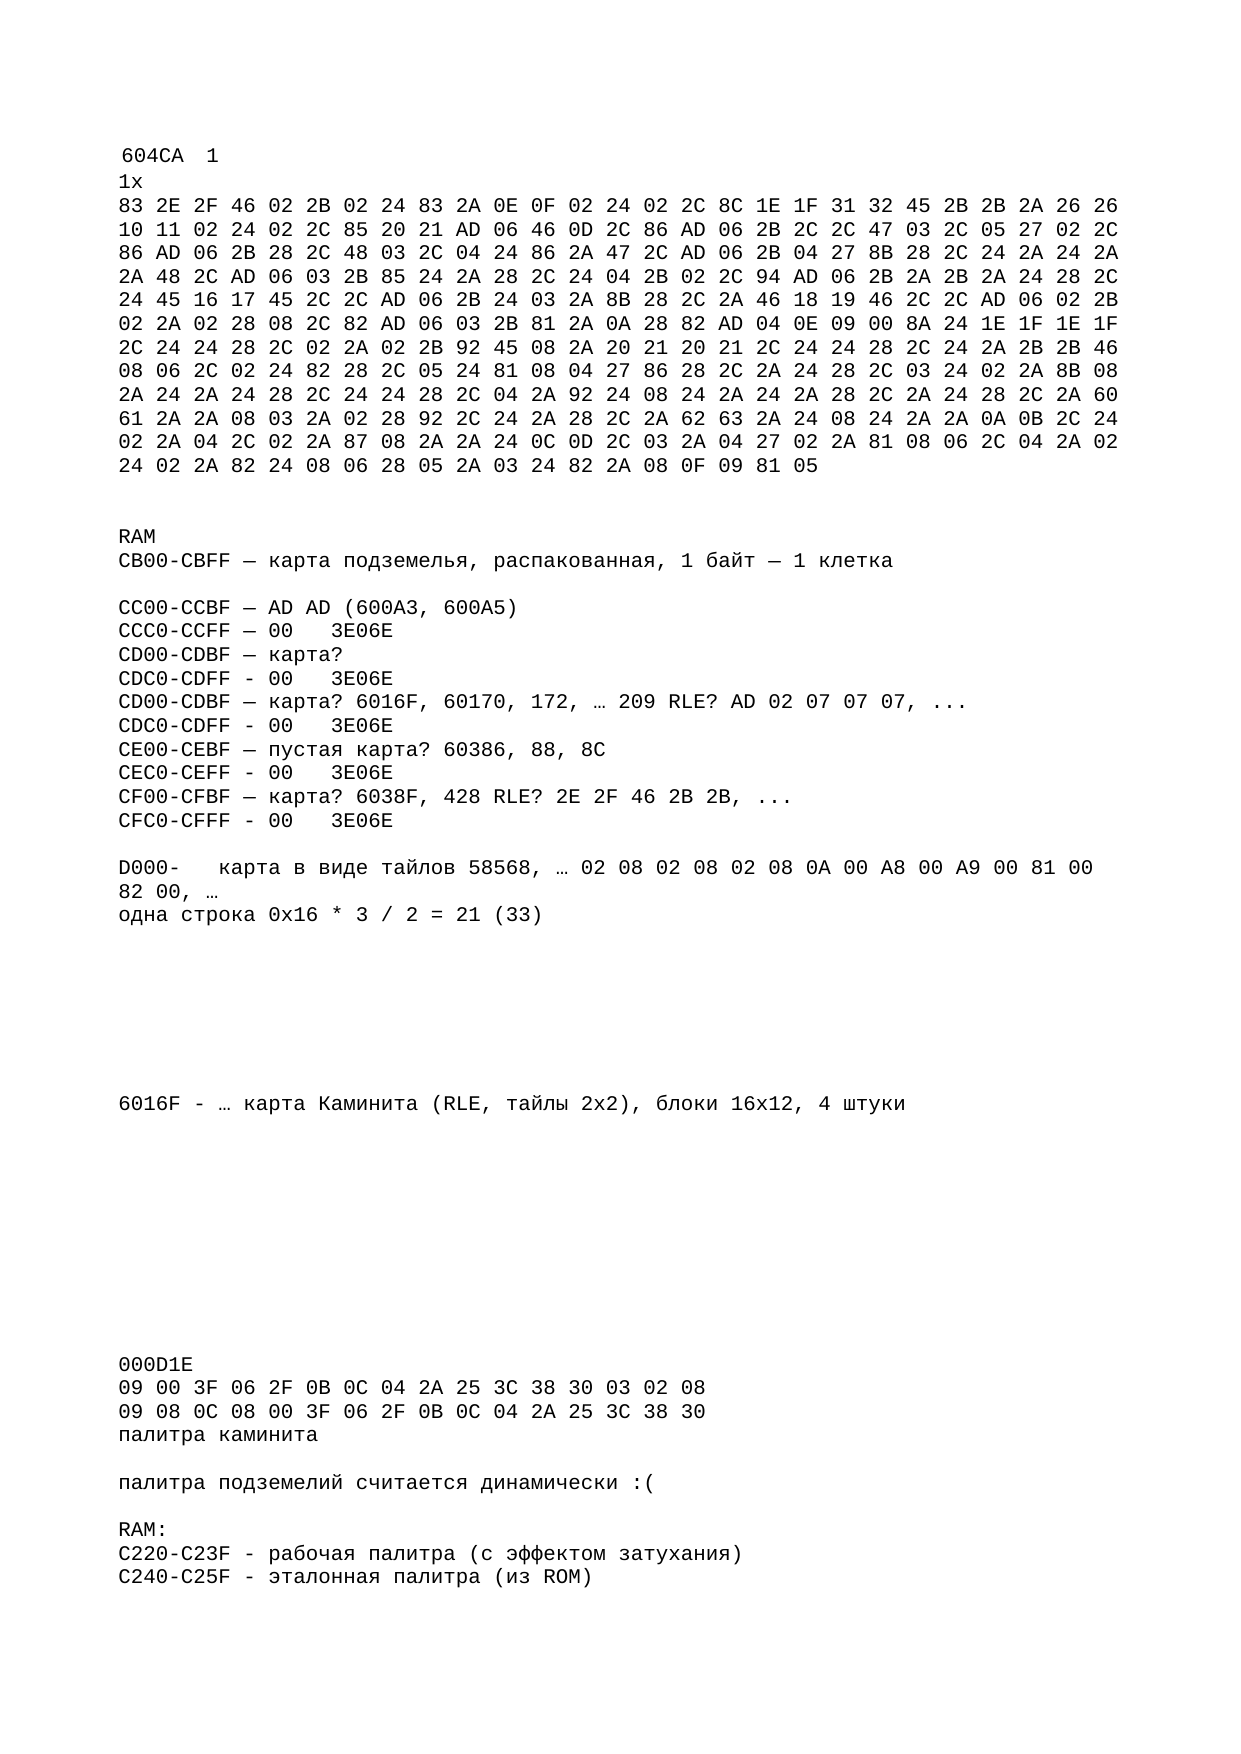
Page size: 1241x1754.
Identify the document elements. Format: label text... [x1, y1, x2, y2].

text CB00-CBFF — карта подземелья, распакованная, 1 байт — 1 клетка [118, 549, 1122, 573]
text CFC0-CFFF - 00 3E06E [118, 810, 1122, 833]
text 09 08 0C 08 00 3F 06 2F 0B 0C 04 2A 25 3C 38 30 [118, 1401, 1122, 1424]
text C240-C25F - эталонная палитра (из ROM) [118, 1566, 1122, 1590]
text CE00-CEBF — пустая карта? 60386, 88, 8C [118, 739, 1122, 762]
text CD00-CDBF — карта? 6016F, 60170, 172, … 209 RLE? AD 02 07 07 07, ... [118, 691, 1122, 715]
text 1x [118, 171, 1122, 195]
text CD00-CDBF — карта? [118, 644, 1122, 668]
text RAM: [118, 1519, 1122, 1543]
text CEC0-CEFF - 00 3E06E [118, 762, 1122, 786]
text одна строка 0x16 * 3 / 2 = 21 (33) [118, 904, 1122, 928]
text СС00-СCBF — AD AD (600A3, 600A5) [118, 597, 1122, 621]
text D000- карта в виде тайлов 58568, … 02 08 02 08 02 08 0A 00 A8 00 A9 00 81 00 82 00, … [118, 857, 1122, 904]
text C220-C23F - рабочая палитра (с эффектом затухания) [118, 1543, 1122, 1566]
text палитра подземелий считается динамически :( [118, 1472, 1122, 1495]
text CF00-CFBF — карта? 6038F, 428 RLE? 2E 2F 46 2B 2B, ... [118, 786, 1122, 810]
text RAM [118, 526, 1122, 549]
text CDC0-CDFF - 00 3E06E [118, 668, 1122, 691]
text CDC0-CDFF - 00 3E06E [118, 715, 1122, 739]
text 6016F - … карта Каминита (RLE, тайлы 2x2), блоки 16x12, 4 штуки [118, 1093, 1122, 1117]
text 09 00 3F 06 2F 0B 0C 04 2A 25 3C 38 30 03 02 08 [118, 1377, 1122, 1401]
table_header 604CA [118, 142, 203, 171]
table_header 1 [203, 142, 232, 171]
text 83 2E 2F 46 02 2B 02 24 83 2A 0E 0F 02 24 02 2C 8C 1E 1F 31 32 45 2B 2B 2A 26 26 10 11 02 24 02 2C 85 20 21 AD 06 46 0D 2C 86 AD 06 2B 2C 2C 47 03 2C 05 27 02 2C 86 AD 06 2B 28 2C 48 03 2C 04 24 86 2A 47 2C AD 06 2B 04 27 8B 28 2C 24 2A 24 2A 2A 48 2C AD 06 03 2B 85 24 2A 28 2C 24 04 2B 02 2C 94 AD 06 2B 2A 2B 2A 24 28 2C 24 45 16 17 45 2C 2C AD 06 2B 24 03 2A 8B 28 2C 2A 46 18 19 46 2C 2C AD 06 02 2B 02 2A 02 28 08 2C 82 AD 06 03 2B 81 2A 0A 28 82 AD 04 0E 09 00 8A 24 1E 1F 1E 1F 2C 24 24 28 2C 02 2A 02 2B 92 45 08 2A 20 21 20 21 2C 24 24 28 2C 24 2A 2B 2B 46 08 06 2C 02 24 82 28 2C 05 24 81 08 04 27 86 28 2C 2A 24 28 2C 03 24 02 2A 8B 08 2A 24 2A 24 28 2C 24 24 28 2C 04 2A 92 24 08 24 2A 24 2A 28 2C 2A 24 28 2C 2A 60 61 2A 2A 08 03 2A 02 28 92 2C 24 2A 28 2C 2A 62 63 2A 24 08 24 2A 2A 0A 0B 2C 24 02 2A 04 2C 02 2A 87 08 2A 2A 24 0C 0D 2C 03 2A 04 27 02 2A 81 08 06 2C 04 2A 02 24 02 2A 82 24 08 06 28 05 2A 03 24 82 2A 08 0F 09 81 05 [118, 195, 1122, 479]
text 000D1E [118, 1353, 1122, 1377]
text палитра каминита [118, 1424, 1122, 1448]
text CCC0-CCFF — 00 3E06E [118, 621, 1122, 644]
